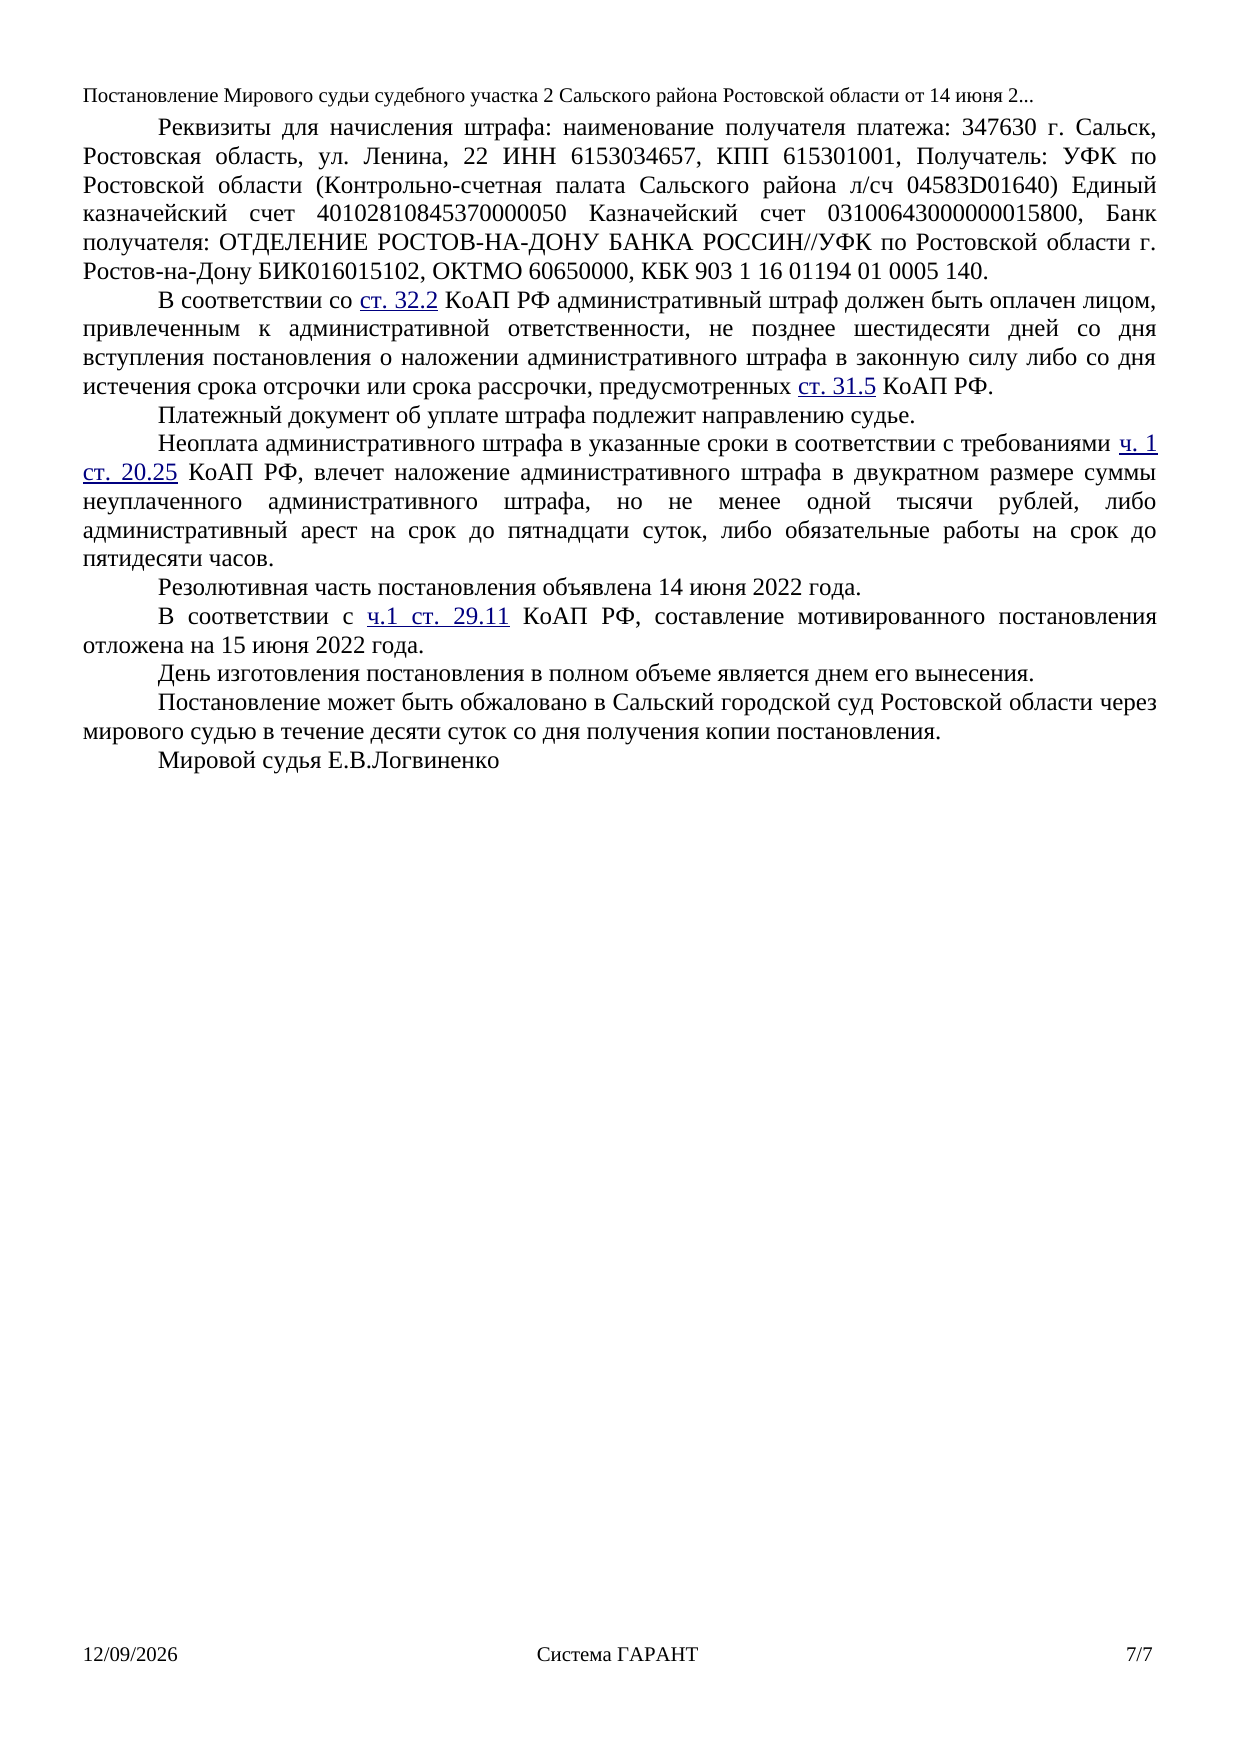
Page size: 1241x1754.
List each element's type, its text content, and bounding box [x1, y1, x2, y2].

text Реквизиты для начисления штрафа: наименование получателя платежа: 347630 г. Сальск, Ростовская область, ул. Ленина, 22 ИНН 6153034657, КПП 615301001, Получатель: УФК по Ростовской области (Контрольно-счетная палата Сальского района л/сч 04583D01640) Единый казначейский счет 40102810845370000050 Казначейский счет 03100643000000015800, Банк получателя: ОТДЕЛЕНИЕ РОСТОВ-НА-ДОНУ БАНКА РОССИН//УФК по Ростовской области г. Ростов-на-Дону БИК016015102, ОКТМО 60650000, КБК 903 1 16 01194 01 0005 140. [83, 112, 1157, 285]
text Постановление может быть обжаловано в Сальский городской суд Ростовской области через мирового судью в течение десяти суток со дня получения копии постановления. [83, 687, 1157, 745]
text В соответствии со ст. 32.2 КоАП РФ административный штраф должен быть оплачен лицом, привлеченным к административной ответственности, не позднее шестидесяти дней со дня вступления постановления о наложении административного штрафа в законную силу либо со дня истечения срока отсрочки или срока рассрочки, предусмотренных ст. 31.5 КоАП РФ. [83, 285, 1157, 400]
text Мировой судья Е.В.Логвиненко [83, 745, 1157, 773]
text В соответствии с ч.1 ст. 29.11 КоАП РФ, составление мотивированного постановления отложена на 15 июня 2022 года. [83, 601, 1157, 658]
text День изготовления постановления в полном объеме является днем его вынесения. [83, 658, 1157, 687]
text Неоплата административного штрафа в указанные сроки в соответствии с требованиями ч. 1 ст. 20.25 КоАП РФ, влечет наложение административного штрафа в двукратном размере суммы неуплаченного административного штрафа, но не менее одной тысячи рублей, либо административный арест на срок до пятнадцати суток, либо обязательные работы на срок до пятидесяти часов. [83, 428, 1157, 572]
text Платежный документ об уплате штрафа подлежит направлению судье. [83, 400, 1157, 428]
text Резолютивная часть постановления объявлена 14 июня 2022 года. [83, 572, 1157, 601]
